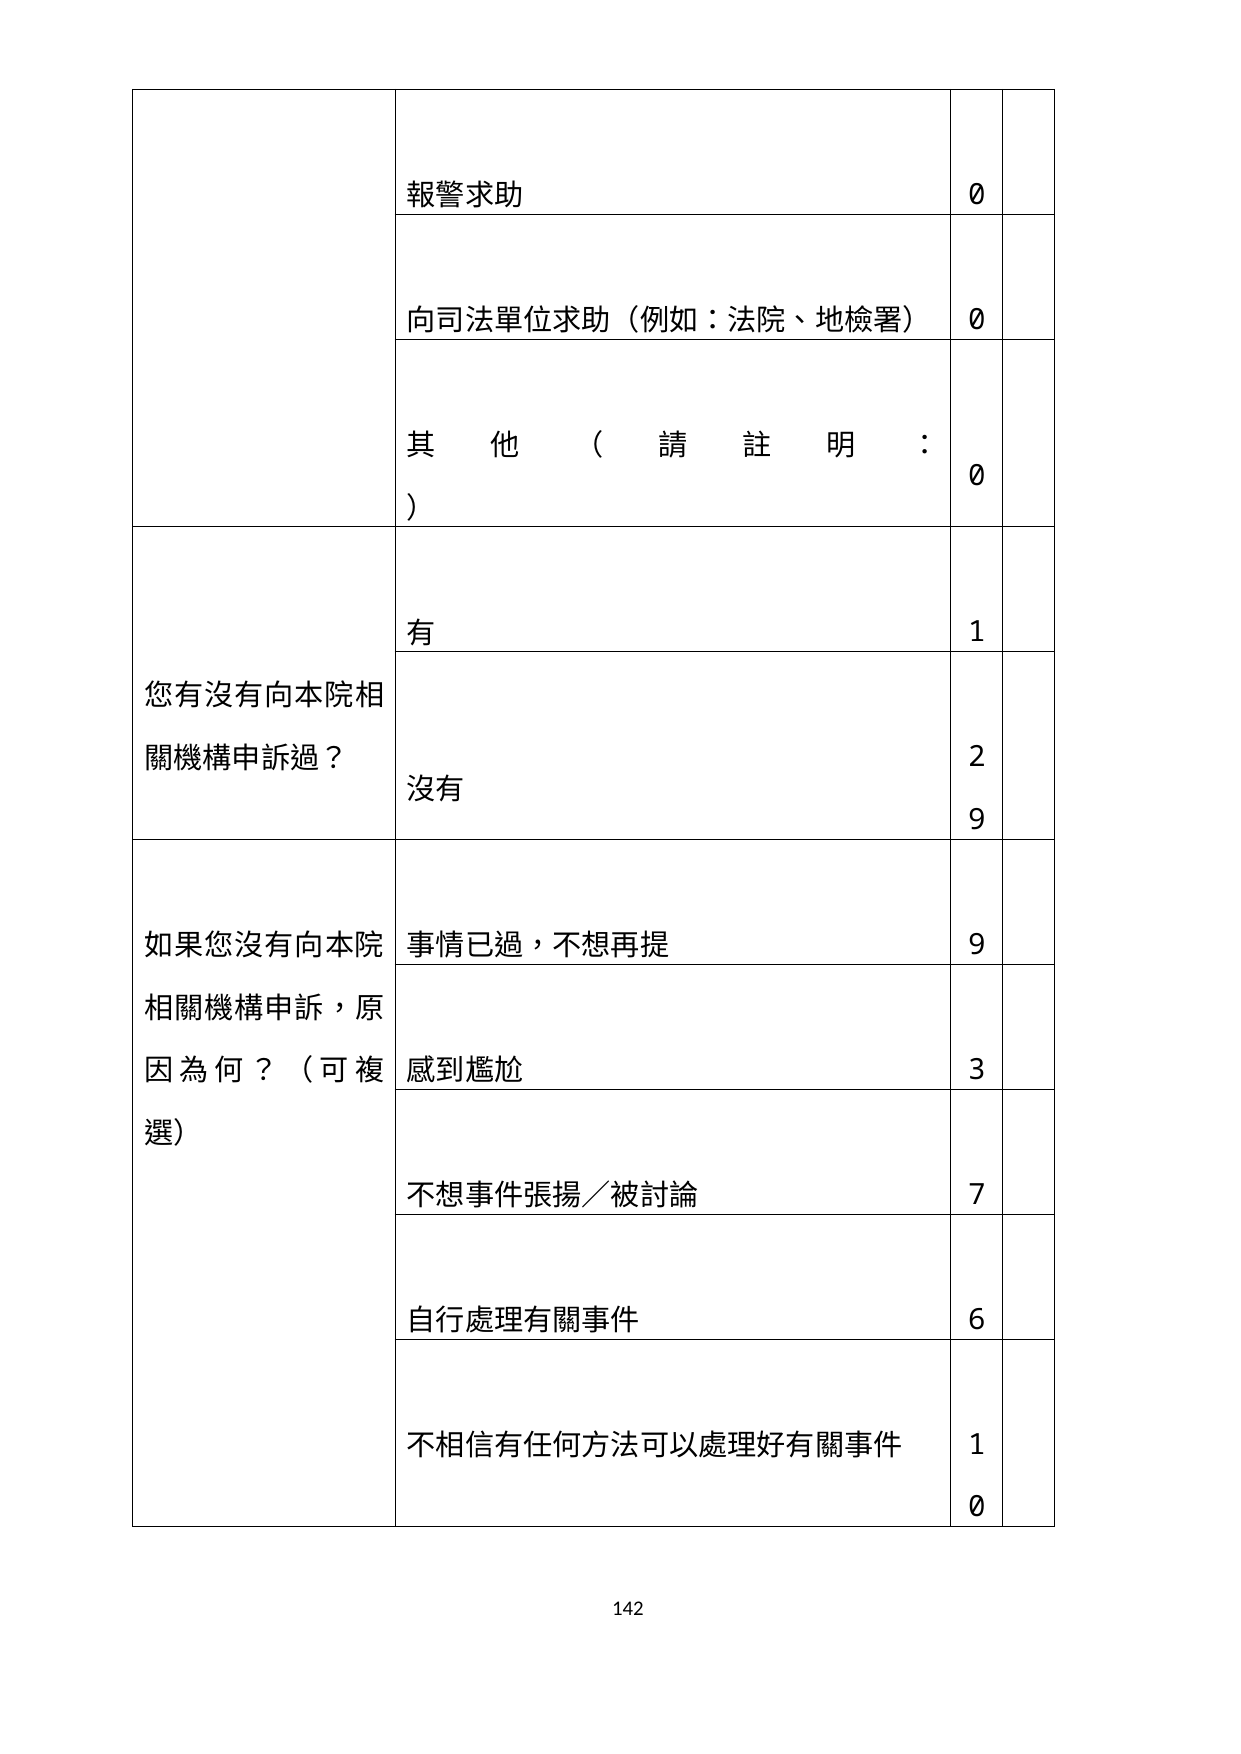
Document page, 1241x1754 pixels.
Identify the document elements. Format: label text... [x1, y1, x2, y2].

table_cell 29 [951, 652, 1002, 839]
table_cell 其他（請註明： ） [396, 340, 950, 526]
table_cell [1003, 1215, 1054, 1339]
table_cell 向司法單位求助（例如：法院、地檢署） [396, 215, 950, 339]
table_cell 7 [951, 1090, 1002, 1214]
table_cell [1003, 1340, 1054, 1526]
table_cell 0 [951, 90, 1002, 214]
table_cell 感到尷尬 [396, 965, 950, 1089]
table_cell 不相信有任何方法可以處理好有關事件 [396, 1340, 950, 1526]
table_cell [1003, 1090, 1054, 1214]
table_cell [133, 90, 395, 526]
table_cell 事情已過，不想再提 [396, 840, 950, 964]
table_cell [1003, 340, 1054, 526]
table_cell 報警求助 [396, 90, 950, 214]
table_cell 您有沒有向本院相關機構申訴過？ [133, 527, 395, 839]
table_cell [1003, 965, 1054, 1089]
table_cell 6 [951, 1215, 1002, 1339]
table_cell 如果您沒有向本院相關機構申訴，原因為何？（可複選） [133, 840, 395, 1526]
table_cell 不想事件張揚／被討論 [396, 1090, 950, 1214]
table_cell [1003, 90, 1054, 214]
table_cell 自行處理有關事件 [396, 1215, 950, 1339]
table_cell 1 [951, 527, 1002, 651]
table_cell 9 [951, 840, 1002, 964]
table_cell [1003, 840, 1054, 964]
table_cell 沒有 [396, 652, 950, 839]
table_cell [1003, 215, 1054, 339]
table_cell [1003, 527, 1054, 651]
table_cell [1003, 652, 1054, 839]
table_cell 0 [951, 340, 1002, 526]
table_cell 0 [951, 215, 1002, 339]
table_cell 3 [951, 965, 1002, 1089]
table_cell 有 [396, 527, 950, 651]
table_cell 10 [951, 1340, 1002, 1526]
